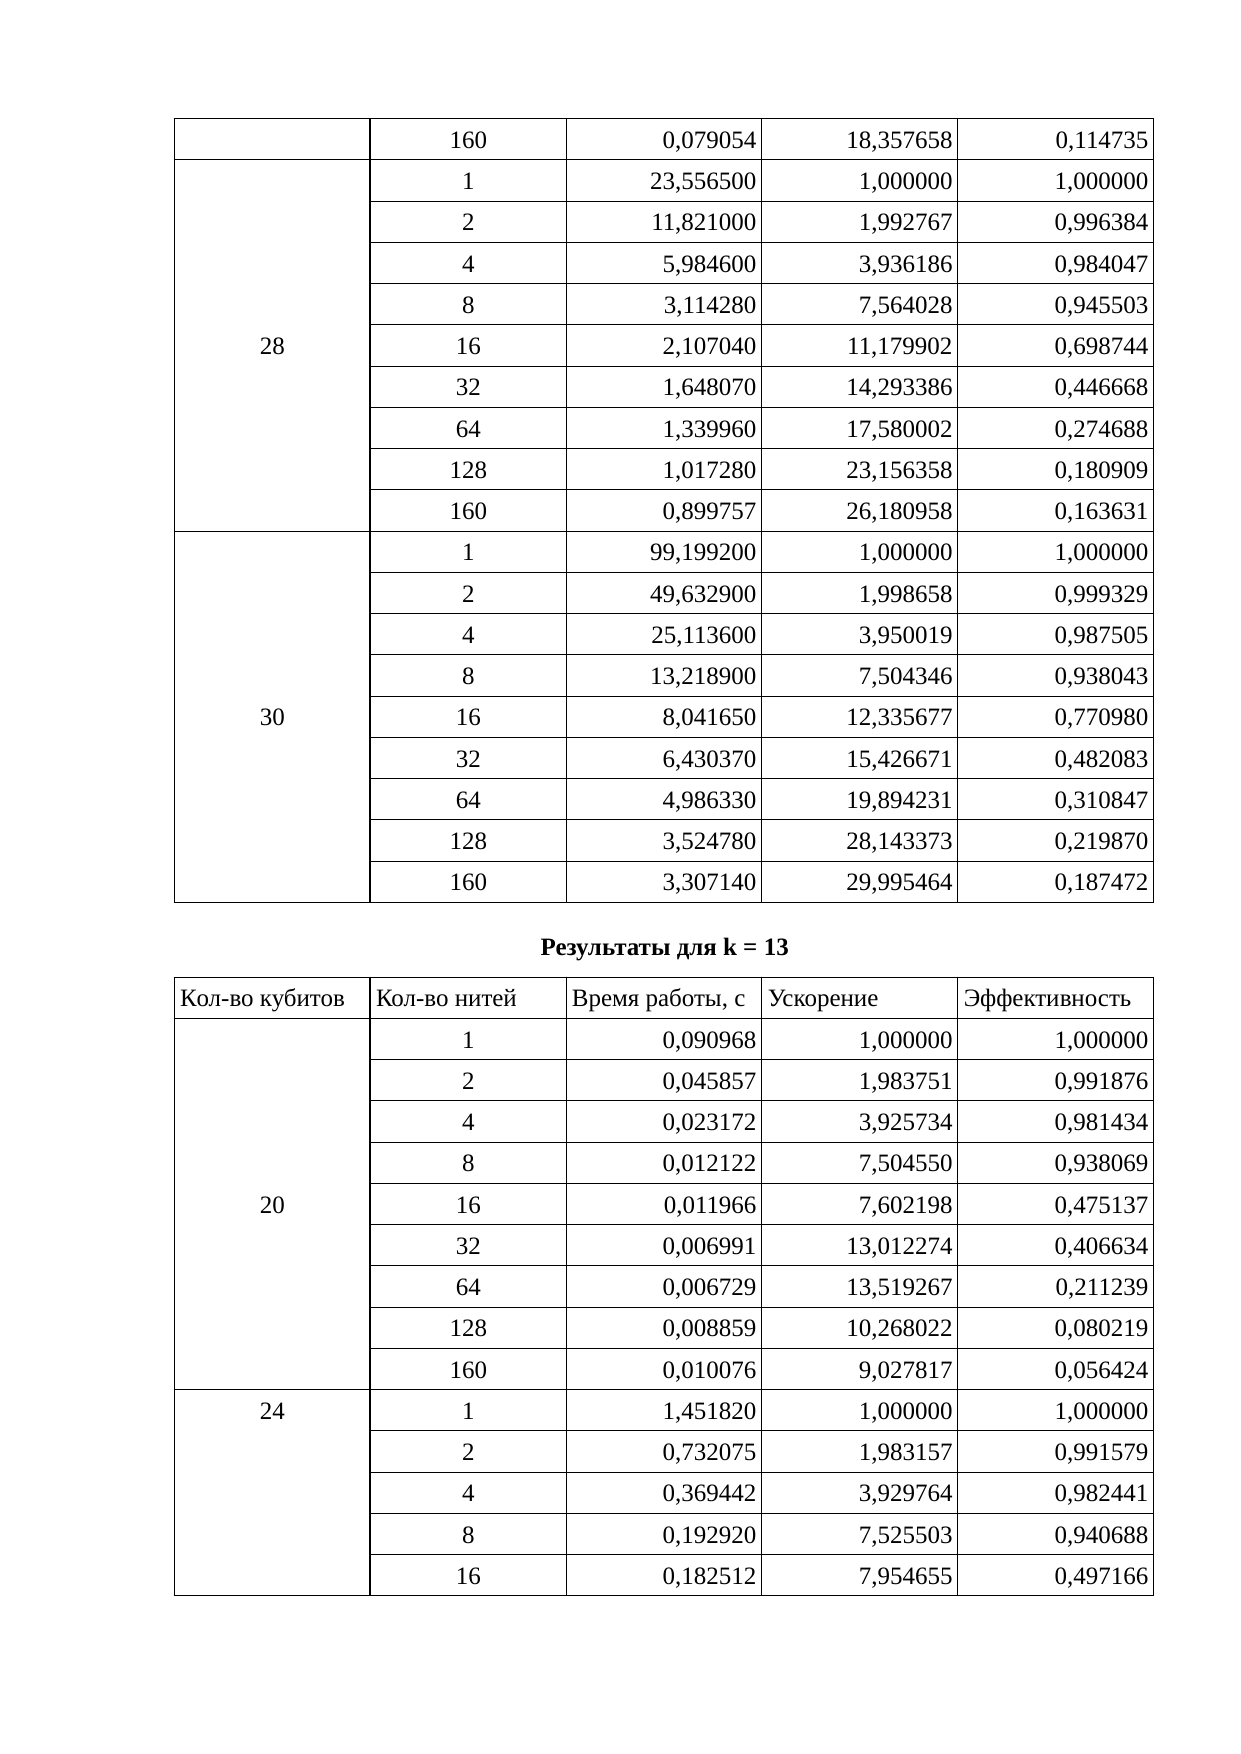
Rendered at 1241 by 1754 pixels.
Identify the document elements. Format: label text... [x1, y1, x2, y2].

table_cell 0,899757 [567, 490, 761, 531]
table_cell 3,307140 [567, 862, 761, 902]
table_cell 128 [371, 1308, 566, 1348]
table_cell 0,011966 [567, 1184, 761, 1224]
table_cell 8 [371, 1514, 566, 1554]
table_cell 0,219870 [958, 820, 1153, 861]
table_cell 0,938069 [958, 1143, 1153, 1183]
table_cell 17,580002 [762, 408, 957, 448]
table_cell 1 [371, 160, 566, 201]
table_cell 13,519267 [762, 1266, 957, 1307]
table_header Кол-во кубитов [175, 978, 369, 1018]
table_cell 18,357658 [762, 119, 957, 159]
table_cell 1,983751 [762, 1060, 957, 1100]
text Результаты для k = 13 [177, 932, 1152, 960]
table_cell 0,163631 [958, 490, 1153, 531]
table_cell 3,925734 [762, 1101, 957, 1142]
table_cell 8 [371, 655, 566, 696]
table_cell 7,525503 [762, 1514, 957, 1554]
table_cell 0,982441 [958, 1473, 1153, 1513]
table_cell 0,211239 [958, 1266, 1153, 1307]
table_header Эффективность [958, 978, 1153, 1018]
table_cell 7,602198 [762, 1184, 957, 1224]
table_cell 4 [371, 1473, 566, 1513]
table_cell 13,012274 [762, 1225, 957, 1265]
table_cell 128 [371, 449, 566, 489]
table_cell 0,182512 [567, 1555, 761, 1595]
table_header Кол-во нитей [371, 978, 566, 1018]
table_cell 1,983157 [762, 1431, 957, 1472]
table_cell 1,000000 [958, 1019, 1153, 1059]
table_cell 0,475137 [958, 1184, 1153, 1224]
table_cell 0,090968 [567, 1019, 761, 1059]
table_cell 1 [371, 1019, 566, 1059]
table_cell 0,045857 [567, 1060, 761, 1100]
table_cell 5,984600 [567, 243, 761, 283]
table_cell 0,940688 [958, 1514, 1153, 1554]
table_cell 0,996384 [958, 202, 1153, 242]
table_cell 128 [371, 820, 566, 861]
table_cell 0,981434 [958, 1101, 1153, 1142]
table_cell 11,821000 [567, 202, 761, 242]
table_cell 16 [371, 1184, 566, 1224]
table_cell 15,426671 [762, 738, 957, 778]
table_cell 0,446668 [958, 367, 1153, 407]
table_cell 1,000000 [762, 160, 957, 201]
table_cell 0,010076 [567, 1349, 761, 1389]
table_cell 28 [175, 160, 369, 531]
table_cell 0,406634 [958, 1225, 1153, 1265]
table_cell 25,113600 [567, 614, 761, 654]
table_cell 2 [371, 202, 566, 242]
table_cell 3,524780 [567, 820, 761, 861]
table_cell 3,950019 [762, 614, 957, 654]
table_cell 0,732075 [567, 1431, 761, 1472]
table_cell 32 [371, 738, 566, 778]
table_cell 32 [371, 1225, 566, 1265]
table_cell 3,929764 [762, 1473, 957, 1513]
table_cell 160 [371, 119, 566, 159]
table_cell 7,954655 [762, 1555, 957, 1595]
table_cell 160 [371, 862, 566, 902]
table_cell 0,180909 [958, 449, 1153, 489]
table_cell 0,369442 [567, 1473, 761, 1513]
table_cell 28,143373 [762, 820, 957, 861]
table_cell 16 [371, 697, 566, 737]
table_cell 8,041650 [567, 697, 761, 737]
table_cell 0,991876 [958, 1060, 1153, 1100]
table_cell 16 [371, 325, 566, 366]
table_cell 64 [371, 1266, 566, 1307]
table_cell 1 [371, 532, 566, 572]
table_cell 1 [371, 1390, 566, 1430]
table_cell 23,156358 [762, 449, 957, 489]
table_cell 1,000000 [958, 160, 1153, 201]
table_cell 26,180958 [762, 490, 957, 531]
table_cell 14,293386 [762, 367, 957, 407]
table_cell 0,056424 [958, 1349, 1153, 1389]
table_cell 0,999329 [958, 573, 1153, 613]
table_cell 64 [371, 779, 566, 819]
table_cell 29,995464 [762, 862, 957, 902]
table_cell 11,179902 [762, 325, 957, 366]
table_cell 2,107040 [567, 325, 761, 366]
table_cell 0,114735 [958, 119, 1153, 159]
table_cell 0,192920 [567, 1514, 761, 1554]
table_header Ускорение [762, 978, 957, 1018]
table_cell 2 [371, 1060, 566, 1100]
table_cell 1,992767 [762, 202, 957, 242]
table_cell 160 [371, 1349, 566, 1389]
table_cell 32 [371, 367, 566, 407]
table_cell 1,451820 [567, 1390, 761, 1430]
table_cell 1,339960 [567, 408, 761, 448]
table_cell 0,938043 [958, 655, 1153, 696]
table_cell 0,482083 [958, 738, 1153, 778]
table_cell 10,268022 [762, 1308, 957, 1348]
table_cell 4 [371, 614, 566, 654]
table_cell 99,199200 [567, 532, 761, 572]
table_header Время работы, с [567, 978, 761, 1018]
table_cell 19,894231 [762, 779, 957, 819]
table_cell 3,114280 [567, 284, 761, 324]
table_cell 0,497166 [958, 1555, 1153, 1595]
table_cell 0,006729 [567, 1266, 761, 1307]
table_cell 0,945503 [958, 284, 1153, 324]
table_cell 24 [175, 1390, 369, 1595]
table_cell 4 [371, 1101, 566, 1142]
table_cell 1,000000 [762, 1390, 957, 1430]
table_cell 4 [371, 243, 566, 283]
table_cell 0,274688 [958, 408, 1153, 448]
table_cell 0,008859 [567, 1308, 761, 1348]
table_cell 1,000000 [958, 532, 1153, 572]
table_cell 7,504550 [762, 1143, 957, 1183]
table_cell 160 [371, 490, 566, 531]
table_cell 0,310847 [958, 779, 1153, 819]
table_cell 0,023172 [567, 1101, 761, 1142]
table_cell 0,984047 [958, 243, 1153, 283]
table_cell 0,012122 [567, 1143, 761, 1183]
table_cell 0,698744 [958, 325, 1153, 366]
table_cell 20 [175, 1019, 369, 1389]
table_cell 8 [371, 1143, 566, 1183]
table_cell 1,648070 [567, 367, 761, 407]
table_cell 3,936186 [762, 243, 957, 283]
table_cell 1,017280 [567, 449, 761, 489]
table_cell 0,991579 [958, 1431, 1153, 1472]
table_cell 6,430370 [567, 738, 761, 778]
table_cell 0,079054 [567, 119, 761, 159]
table_cell 0,987505 [958, 614, 1153, 654]
table_cell 1,000000 [762, 1019, 957, 1059]
table_cell 1,000000 [958, 1390, 1153, 1430]
table_cell 7,564028 [762, 284, 957, 324]
table_cell 23,556500 [567, 160, 761, 201]
table_cell 1,998658 [762, 573, 957, 613]
table_cell 30 [175, 532, 369, 902]
table_cell 16 [371, 1555, 566, 1595]
table_cell 7,504346 [762, 655, 957, 696]
table_cell 8 [371, 284, 566, 324]
table_cell 2 [371, 1431, 566, 1472]
table_cell [175, 119, 369, 159]
table_cell 64 [371, 408, 566, 448]
table_cell 0,080219 [958, 1308, 1153, 1348]
table_cell 12,335677 [762, 697, 957, 737]
table_cell 0,006991 [567, 1225, 761, 1265]
table_cell 0,187472 [958, 862, 1153, 902]
table_cell 1,000000 [762, 532, 957, 572]
table_cell 0,770980 [958, 697, 1153, 737]
table_cell 2 [371, 573, 566, 613]
table_cell 49,632900 [567, 573, 761, 613]
table_cell 13,218900 [567, 655, 761, 696]
table_cell 4,986330 [567, 779, 761, 819]
table_cell 9,027817 [762, 1349, 957, 1389]
